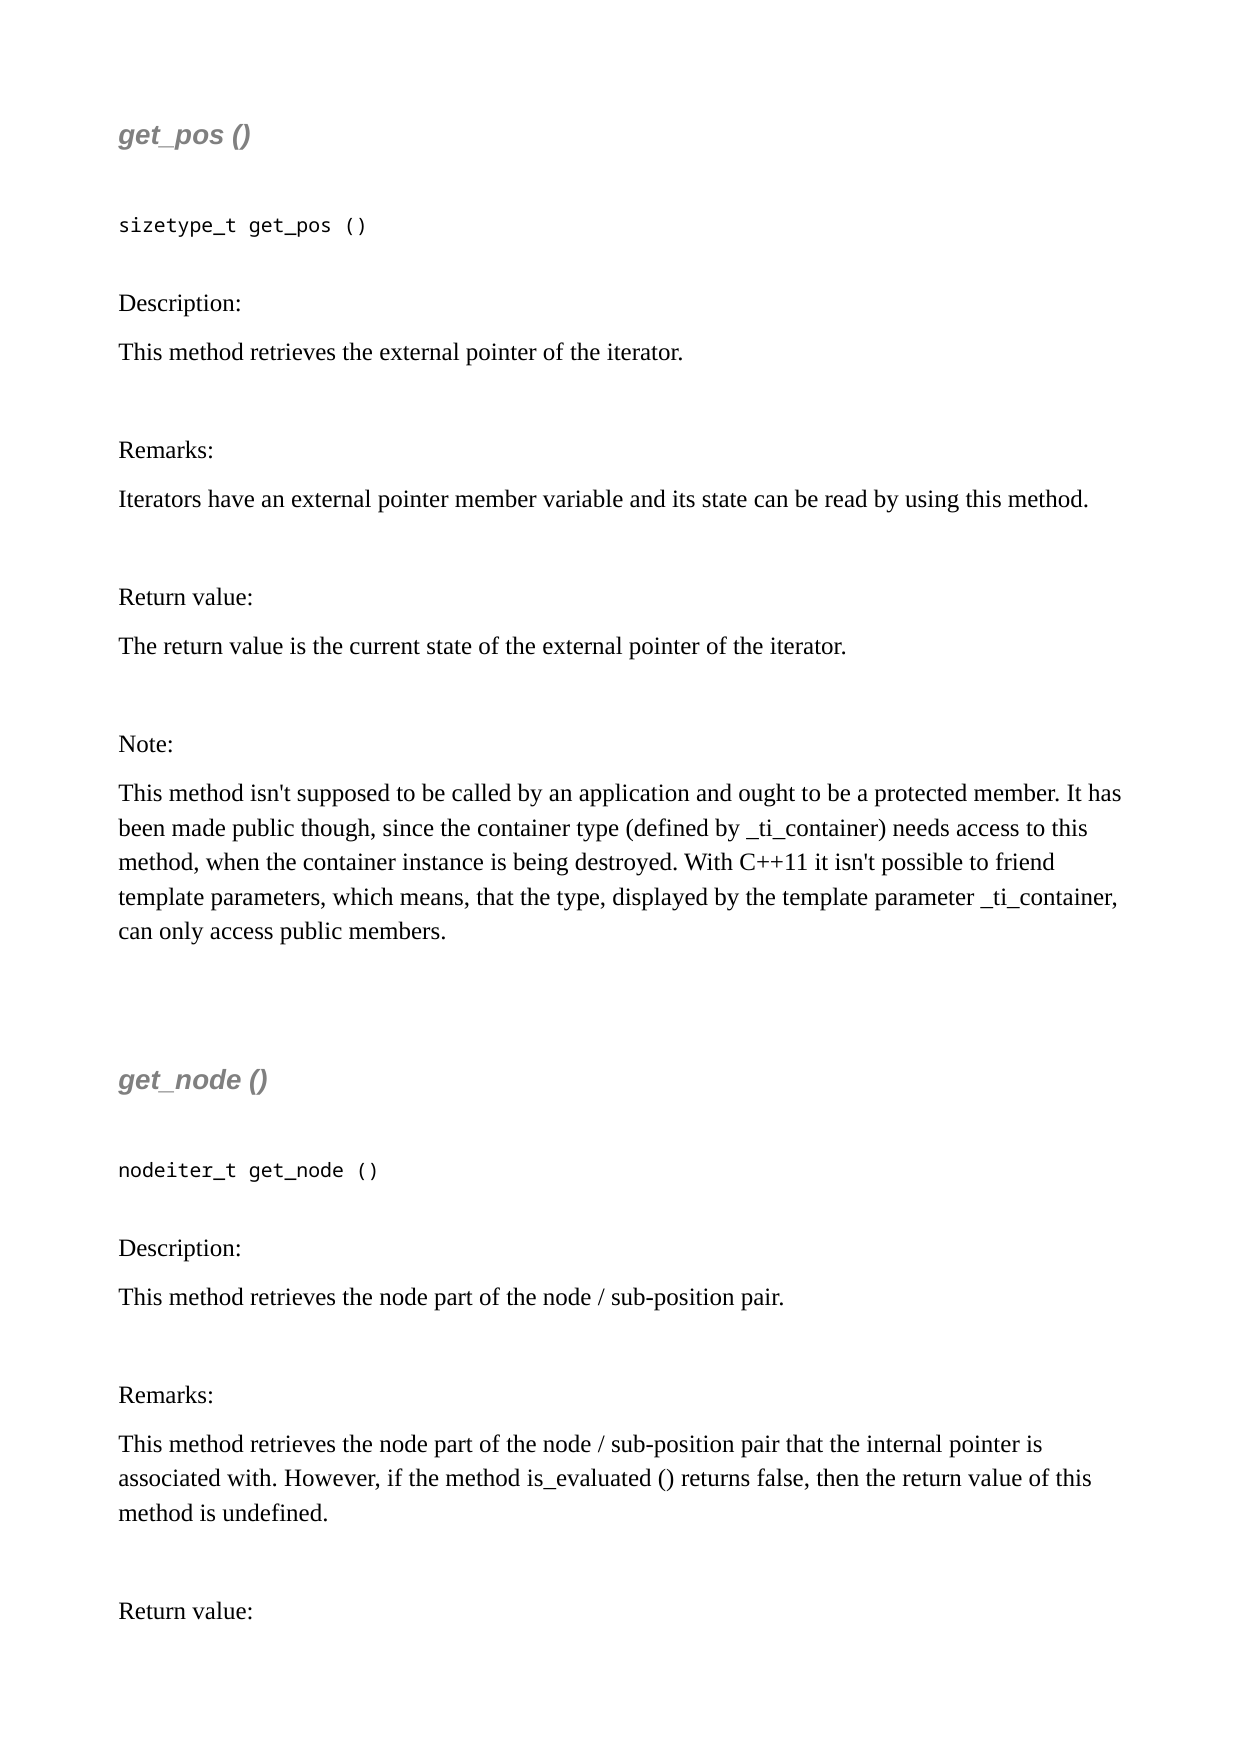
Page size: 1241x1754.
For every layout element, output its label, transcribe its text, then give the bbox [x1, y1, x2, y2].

text sizetype_t get_pos () [118, 212, 1122, 238]
text This method retrieves the external pointer of the iterator. [118, 337, 1122, 365]
text The return value is the current state of the external pointer of the iterator. [118, 631, 1122, 660]
text Description: [118, 1233, 1122, 1262]
text Return value: [118, 1596, 1122, 1625]
text nodeiter_t get_node () [118, 1157, 1122, 1184]
text Note: [118, 729, 1122, 758]
text This method retrieves the node part of the node / sub-position pair. [118, 1282, 1122, 1311]
text This method retrieves the node part of the node / sub-position pair that the internal pointer is associated with. However, if the method is_evaluated () returns false, then the return value of this method is undefined. [118, 1429, 1122, 1527]
text Description: [118, 288, 1122, 316]
text This method isn't supposed to be called by an application and ought to be a protected member. It has been made public though, since the container type (defined by _ti_container) needs access to this method, when the container instance is being destroyed. With C++11 it isn't possible to friend template parameters, which means, that the type, displayed by the template parameter _ti_container, can only access public members. [118, 778, 1122, 945]
subtitle get_node () [118, 1063, 1122, 1095]
text Iterators have an external pointer member variable and its state can be read by using this method. [118, 484, 1122, 513]
text Return value: [118, 582, 1122, 611]
subtitle get_pos () [118, 118, 1122, 150]
text Remarks: [118, 435, 1122, 463]
text Remarks: [118, 1380, 1122, 1409]
